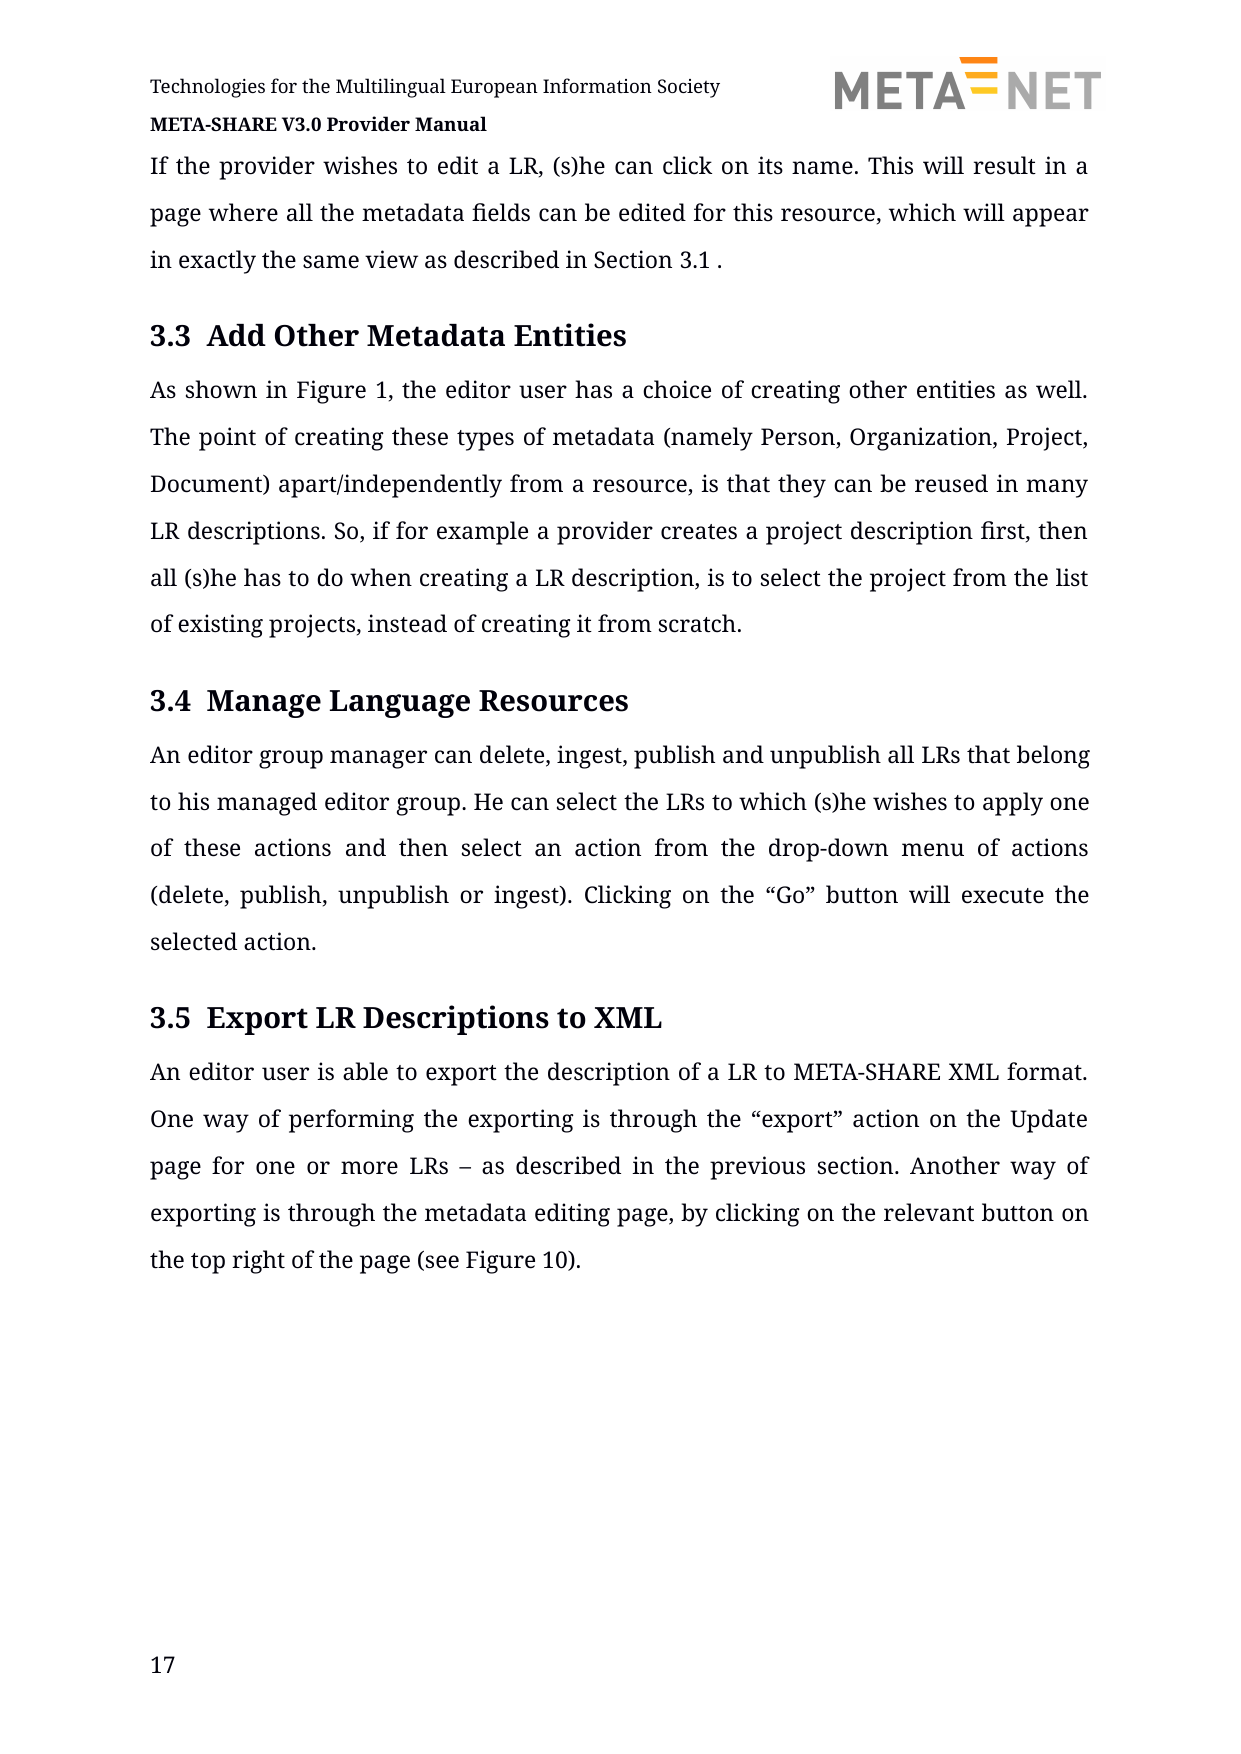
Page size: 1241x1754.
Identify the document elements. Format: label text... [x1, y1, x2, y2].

subtitle Manage Language Resources [150, 680, 1090, 720]
picture [830, 56, 1106, 111]
text An editor group manager can delete, ingest, publish and unpublish all LRs that belong to his managed editor group. He can select the LRs to which (s)he wishes to apply one of these actions and then select an action from the drop-down menu of actions (delete, publish, unpublish or ingest). Clicking on the “Go” button will execute the selected action. [150, 738, 1090, 957]
subtitle Export LR Descriptions to XML [150, 998, 1090, 1037]
subtitle Add Other Metadata Entities [150, 315, 1090, 355]
text If the provider wishes to edit a LR, (s)he can click on its name. This will result in a page where all the metadata fields can be edited for this resource, which will appear in exactly the same view as described in Section 3.1 . [150, 150, 1090, 275]
text An editor user is able to export the description of a LR to META-SHARE XML format. One way of performing the exporting is through the “export” action on the Update page for one or more LRs – as described in the previous section. Another way of exporting is through the metadata editing page, by clicking on the relevant button on the top right of the page (see Figure 10). [150, 1056, 1090, 1275]
text As shown in Figure 1, the editor user has a choice of creating other entities as well. The point of creating these types of metadata (namely Person, Organization, Project, Document) apart/independently from a resource, is that they can be reused in many LR descriptions. So, if for example a provider creates a project description first, then all (s)he has to do when creating a LR description, is to select the project from the list of existing projects, instead of creating it from scratch. [150, 374, 1090, 639]
